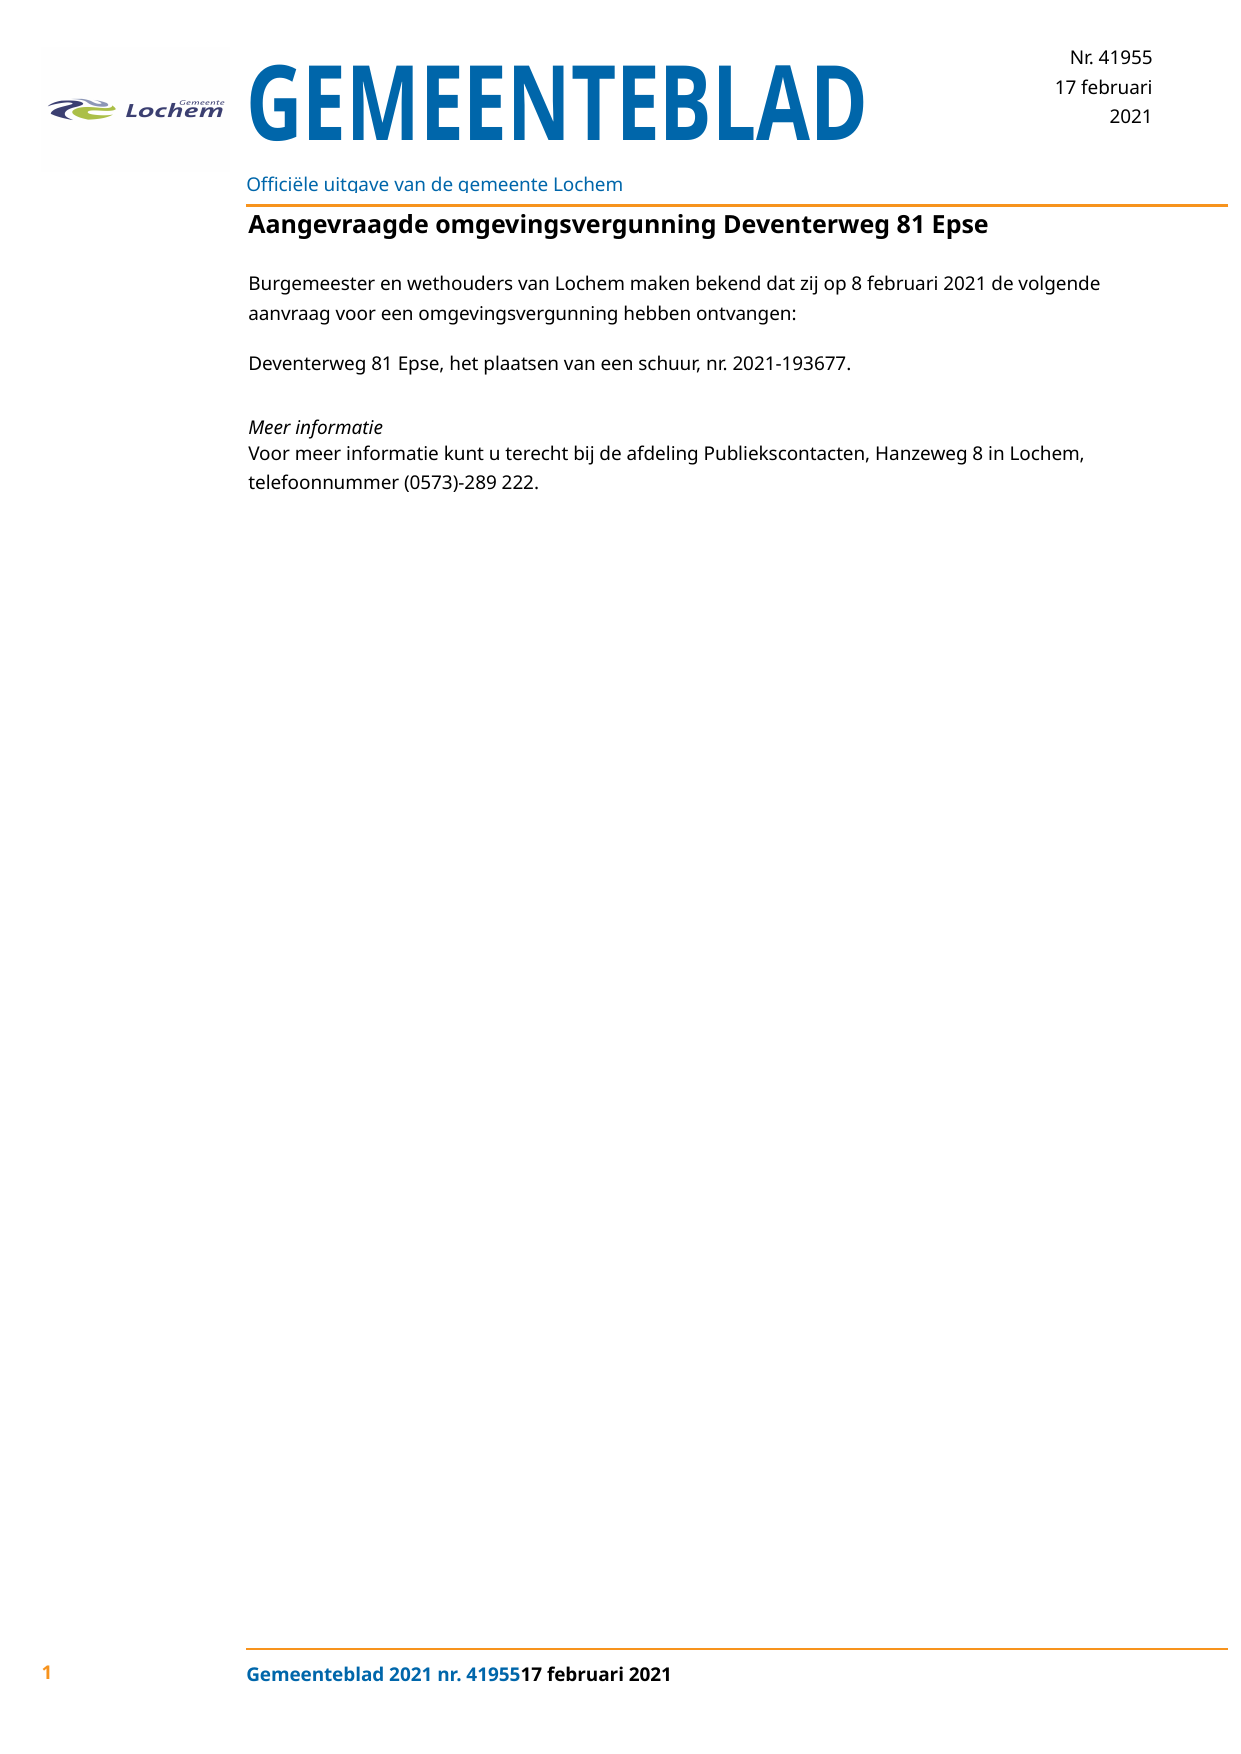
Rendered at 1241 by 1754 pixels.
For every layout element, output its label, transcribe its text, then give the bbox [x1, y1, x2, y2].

text Meer informatie [248, 414, 1152, 440]
picture [41, 47, 231, 172]
text Voor meer informatie kunt u terecht bij de afdeling Publiekscontacten, Hanzeweg 8 in Lochem, telefoonnummer (0573)-289 222. [248, 440, 1152, 495]
text Deventerweg 81 Epse, het plaatsen van een schuur, nr. 2021-193677. [248, 350, 1152, 376]
text Burgemeester en wethouders van Lochem maken bekend dat zij op 8 februari 2021 de volgende aanvraag voor een omgevingsvergunning hebben ontvangen: [248, 270, 1152, 326]
text Aangevraagde omgevingsvergunning Deventerweg 81 Epse [248, 207, 1152, 241]
